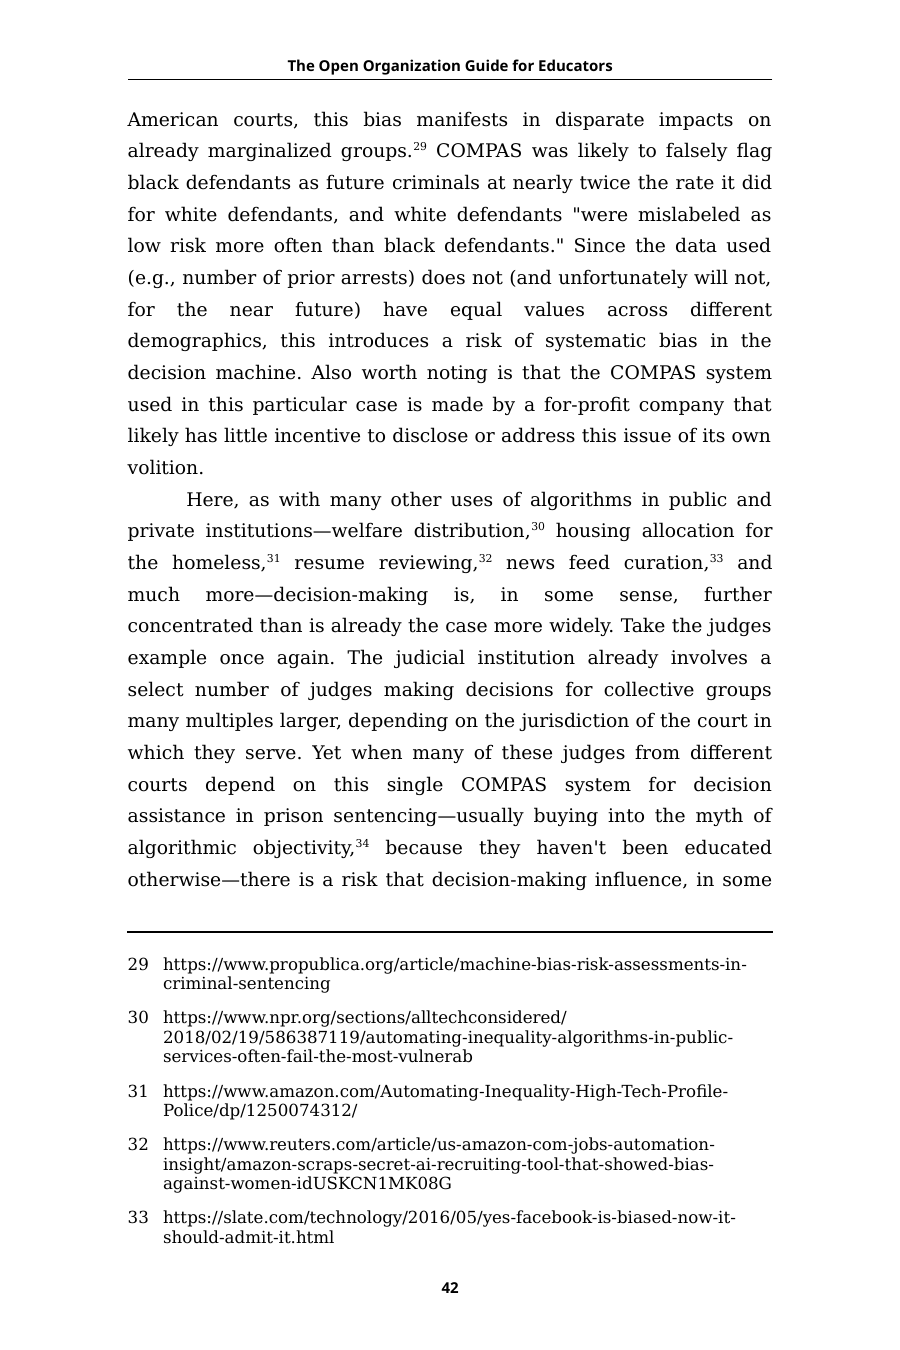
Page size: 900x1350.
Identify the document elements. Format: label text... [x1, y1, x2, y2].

text Here, as with many other uses of algorithms in public and private institutions—welfare distribution, housing allocation for the homeless, resume reviewing, news feed curation, and much more—decision-making is, in some sense, further concentrated than is already the case more widely. Take the judges example once again. The judicial institution already involves a select number of judges making decisions for collective groups many multiples larger, depending on the jurisdiction of the court in which they serve. Yet when many of these judges from different courts depend on this single COMPAS system for decision assistance in prison sentencing—usually buying into the myth of algorithmic objectivity, because they haven't been educated otherwise—there is a risk that decision-making influence, in some [127, 489, 772, 891]
text American courts, this bias manifests in disparate impacts on already marginalized groups. COMPAS was likely to falsely flag black defendants as future criminals at nearly twice the rate it did for white defendants, and white defendants "were mislabeled as low risk more often than black defendants." Since the data used (e.g., number of prior arrests) does not (and unfortunately will not, for the near future) have equal values across different demographics, this introduces a risk of systematic bias in the decision machine. Also worth noting is that the COMPAS system used in this particular case is made by a for-profit company that likely has little incentive to disclose or address this issue of its own volition. [127, 109, 772, 479]
text https://slate.com/technology/2016/05/yes-facebook-is-biased-now-it-should-admit-it.html [127, 1208, 772, 1247]
text https://www.reuters.com/article/us-amazon-com-jobs-automation-insight/amazon-scraps-secret-ai-recruiting-tool-that-showed-bias-against-women-idUSKCN1MK08G [127, 1135, 772, 1193]
text https://www.amazon.com/Automating-Inequality-High-Tech-Profile-Police/dp/1250074312/ [127, 1081, 772, 1120]
text https://www.propublica.org/article/machine-bias-risk-assessments-in-criminal-sentencing [127, 954, 772, 993]
text https://www.npr.org/sections/alltechconsidered/2018/02/19/586387119/automating-inequality-algorithms-in-public-services-often-fail-the-most-vulnerab [127, 1008, 772, 1066]
